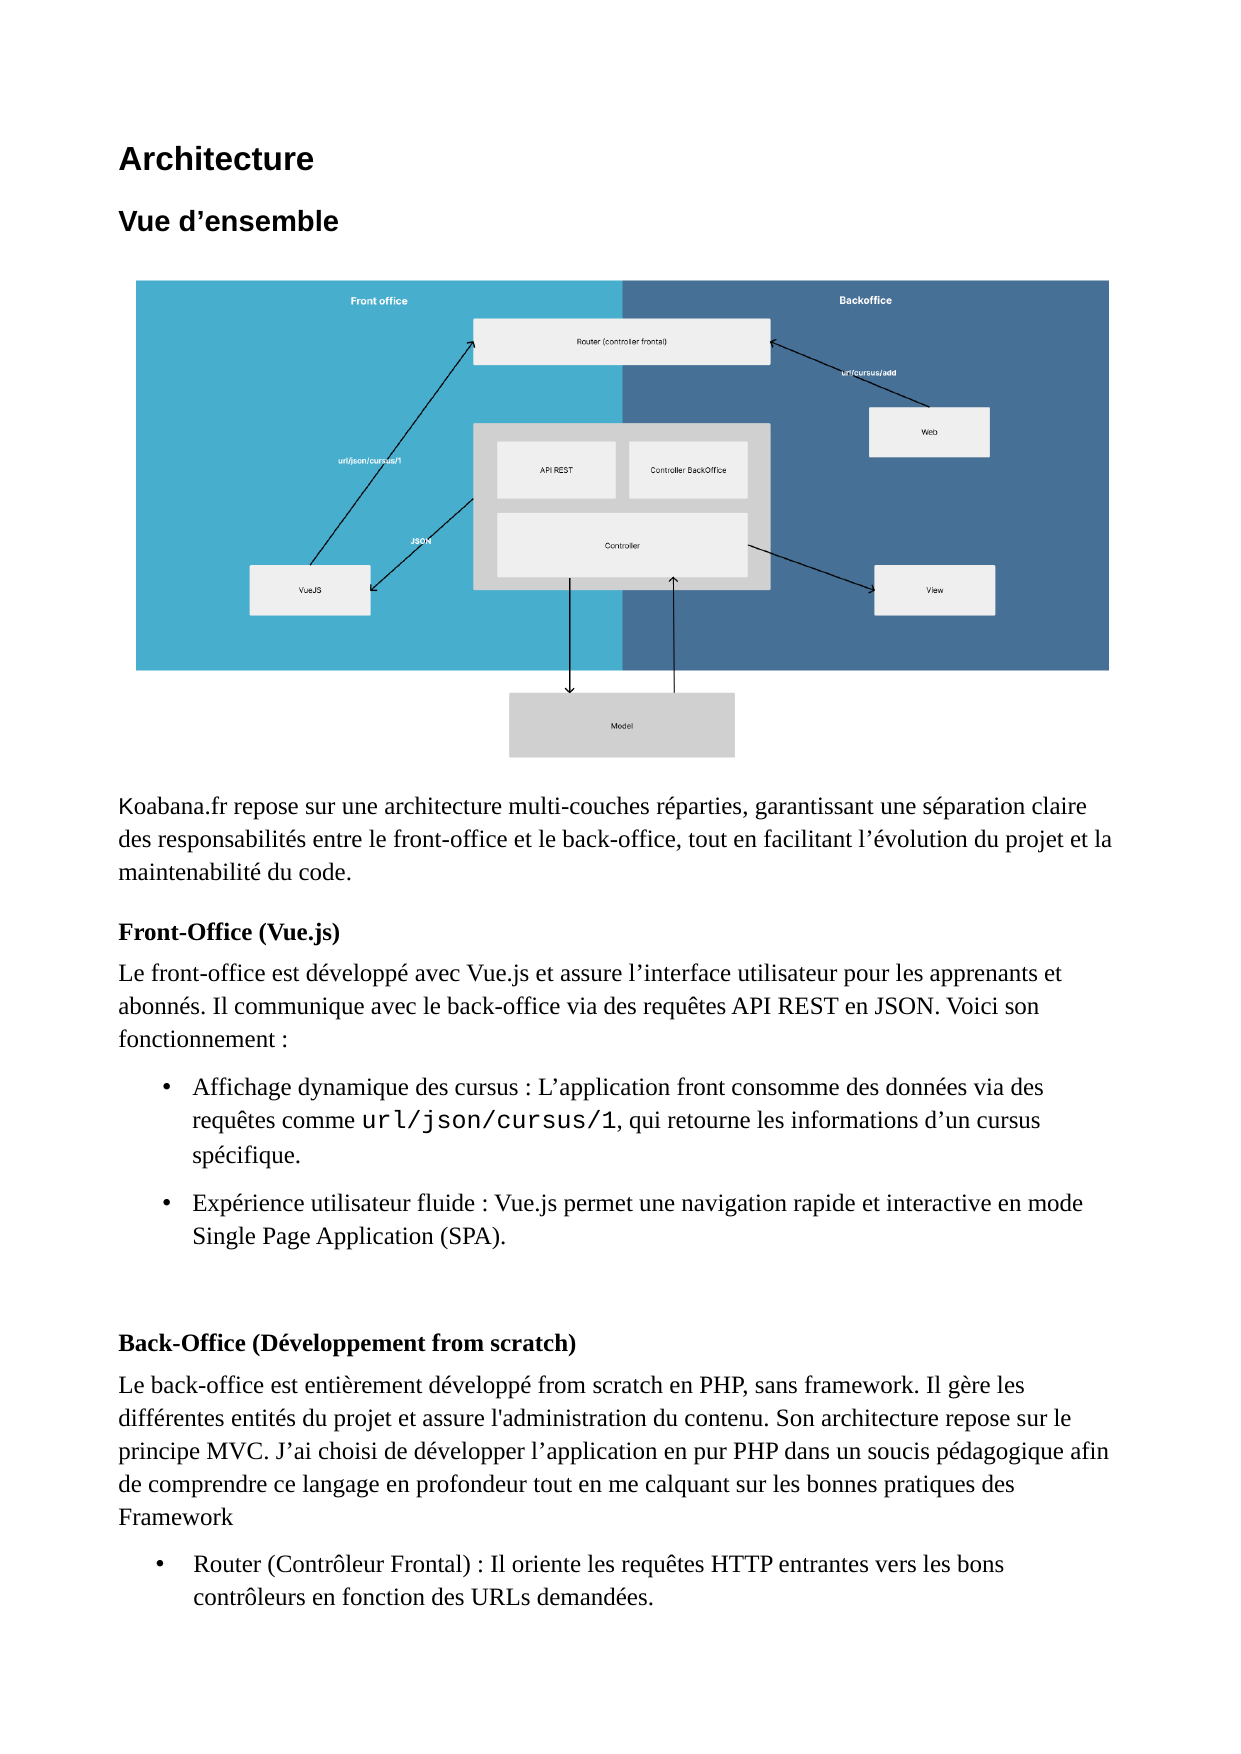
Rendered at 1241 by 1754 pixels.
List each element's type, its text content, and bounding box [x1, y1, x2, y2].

subtitle Architecture [118, 139, 1122, 177]
list Expérience utilisateur fluide : Vue.js permet une navigation rapide et interactive en mode Single Page Application (SPA). [162, 1188, 1122, 1249]
list Affichage dynamique des cursus : L’application front consomme des données via des requêtes comme url/json/cursus/1, qui retourne les informations d’un cursus spécifique. [162, 1072, 1122, 1169]
subtitle Vue d’ensemble [118, 204, 1122, 238]
picture [120, 267, 1124, 769]
list Router (Contrôleur Frontal) : Il oriente les requêtes HTTP entrantes vers les bons contrôleurs en fonction des URLs demandées. [156, 1549, 1122, 1611]
subtitle Back-Office (Développement from scratch) [118, 1328, 1122, 1357]
text Koabana.fr repose sur une architecture multi-couches réparties, garantissant une séparation claire des responsabilités entre le front-office et le back-office, tout en facilitant l’évolution du projet et la maintenabilité du code. [118, 251, 1122, 886]
text Le front-office est développé avec Vue.js et assure l’interface utilisateur pour les apprenants et abonnés. Il communique avec le back-office via des requêtes API REST en JSON. Voici son fonctionnement : [118, 958, 1122, 1053]
text Le back-office est entièrement développé from scratch en PHP, sans framework. Il gère les différentes entités du projet et assure l'administration du contenu. Son architecture repose sur le principe MVC. J’ai choisi de développer l’application en pur PHP dans un soucis pédagogique afin de comprendre ce langage en profondeur tout en me calquant sur les bonnes pratiques des Framework [118, 1370, 1122, 1531]
subtitle Front-Office (Vue.js) [118, 917, 1122, 946]
